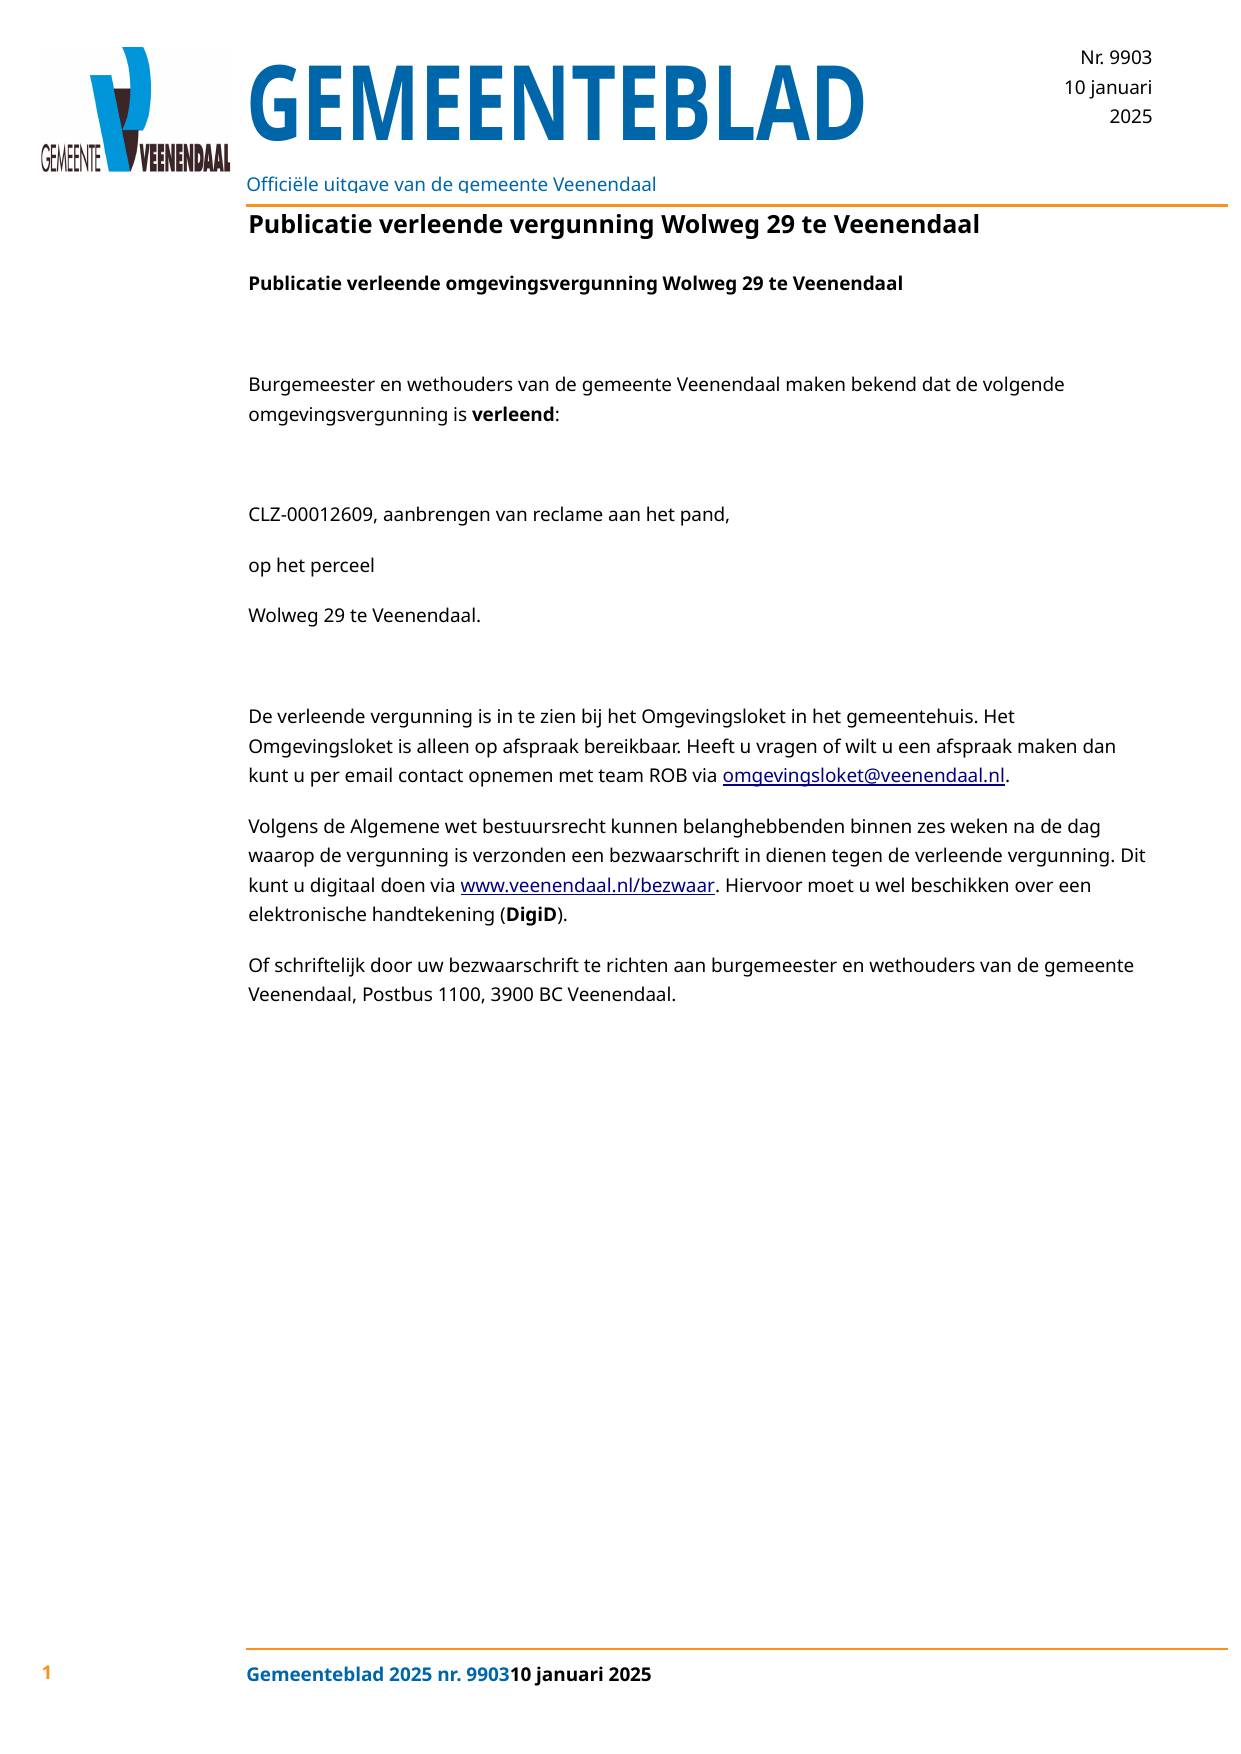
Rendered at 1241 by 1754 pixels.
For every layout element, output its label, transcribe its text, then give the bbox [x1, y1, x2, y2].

text Wolweg 29 te Veenendaal. [248, 602, 1152, 628]
text Of schriftelijk door uw bezwaarschrift te richten aan burgemeester en wethouders van de gemeente Veenendaal, Postbus 1100, 3900 BC Veenendaal. [248, 952, 1152, 1007]
text Publicatie verleende vergunning Wolweg 29 te Veenendaal [248, 207, 1152, 241]
text CLZ-00012609, aanbrengen van reclame aan het pand, [248, 502, 1152, 527]
text De verleende vergunning is in te zien bij het Omgevingsloket in het gemeentehuis. Het Omgevingsloket is alleen op afspraak bereikbaar. Heeft u vragen of wilt u een afspraak maken dan kunt u per email contact opnemen met team ROB via omgevingsloket@veenendaal.nl. [248, 703, 1152, 788]
picture [123, 47, 231, 172]
text Publicatie verleende omgevingsvergunning Wolweg 29 te Veenendaal [248, 270, 1152, 296]
picture [41, 47, 130, 172]
text Burgemeester en wethouders van de gemeente Veenendaal maken bekend dat de volgende omgevingsvergunning is verleend: [248, 371, 1152, 426]
text Volgens de Algemene wet bestuursrecht kunnen belanghebbenden binnen zes weken na de dag waarop de vergunning is verzonden een bezwaarschrift in dienen tegen de verleende vergunning. Dit kunt u digitaal doen via www.veenendaal.nl/bezwaar. Hiervoor moet u wel beschikken over een elektronische handtekening (DigiD). [248, 813, 1152, 927]
text op het perceel [248, 552, 1152, 578]
